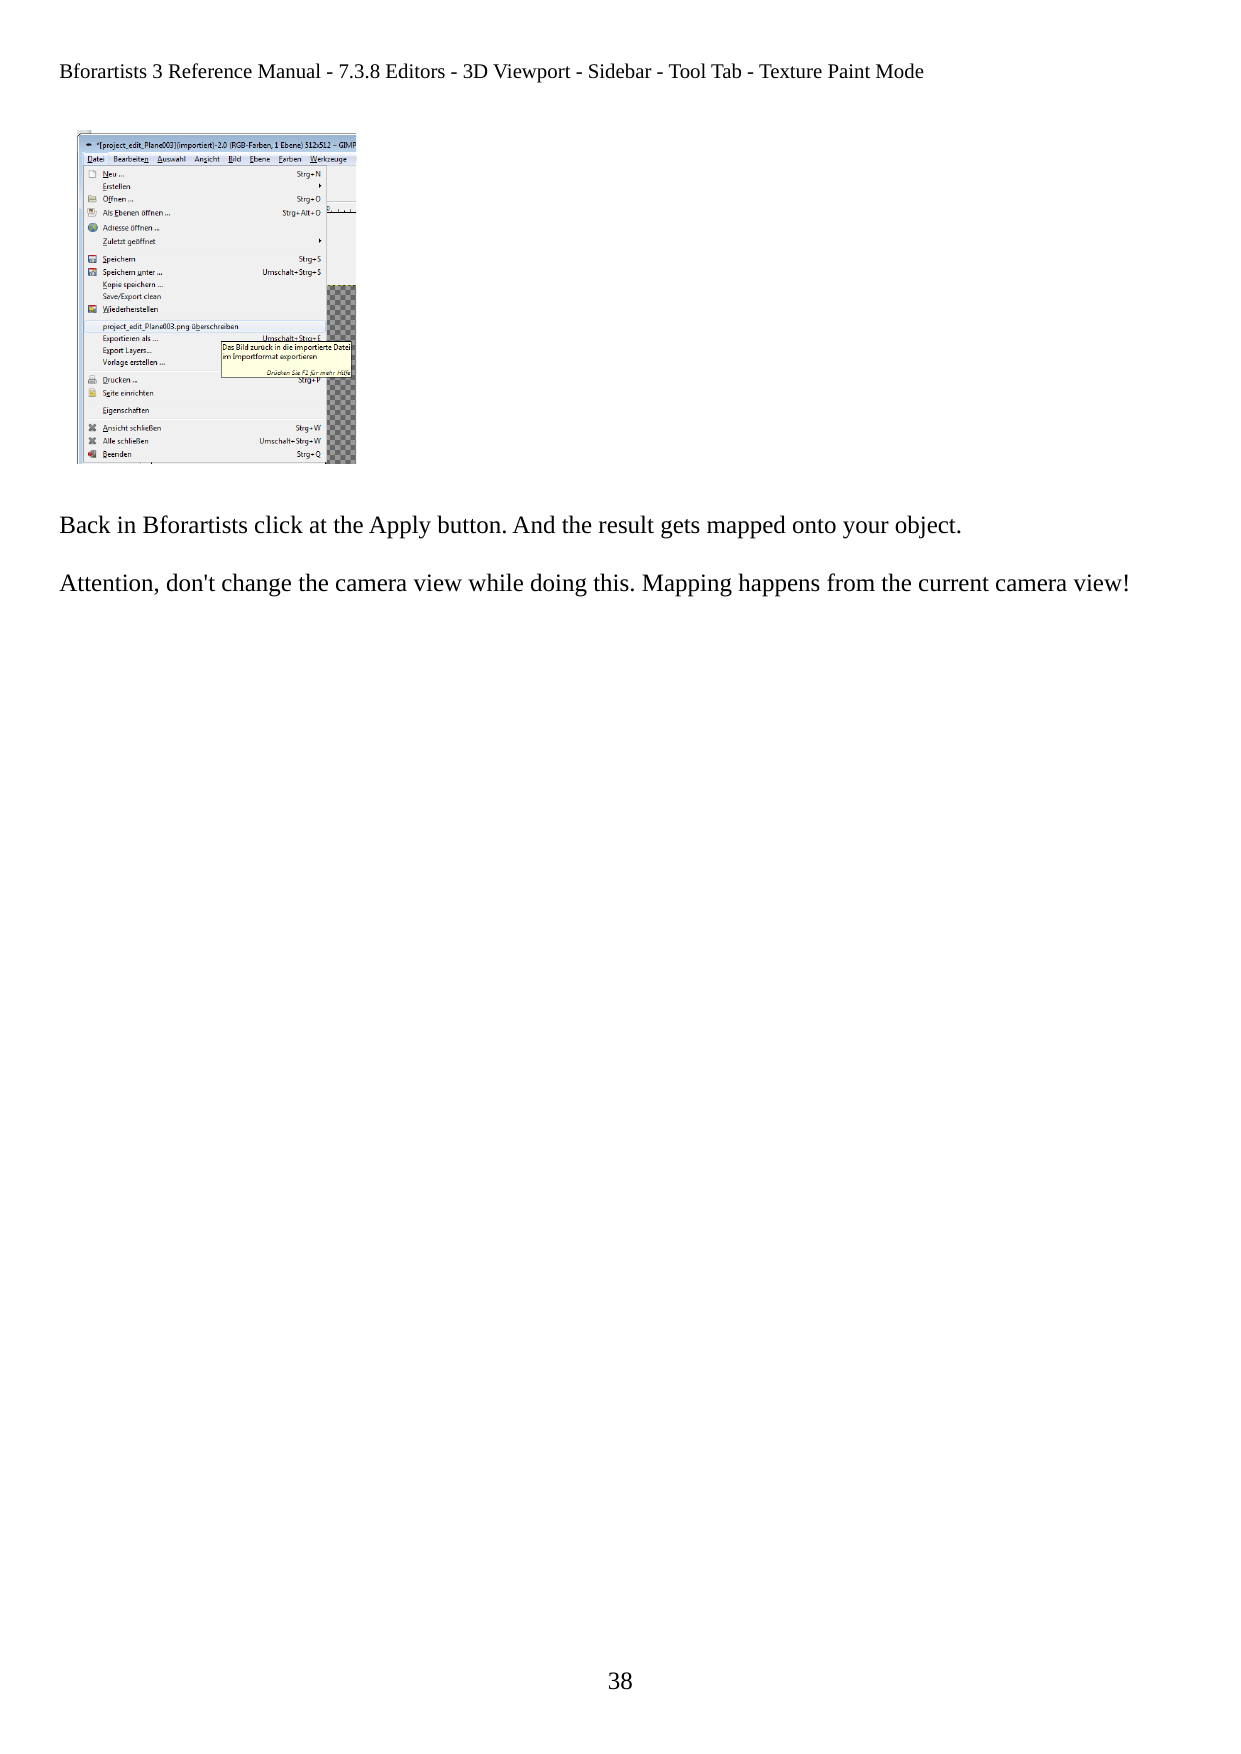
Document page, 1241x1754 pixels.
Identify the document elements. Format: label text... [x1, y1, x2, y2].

text Back in Bforartists click at the Apply button. And the result gets mapped onto your object. [59, 510, 1181, 539]
picture [76, 130, 357, 464]
text Attention, don't change the camera view while doing this. Mapping happens from the current camera view! [59, 568, 1181, 597]
